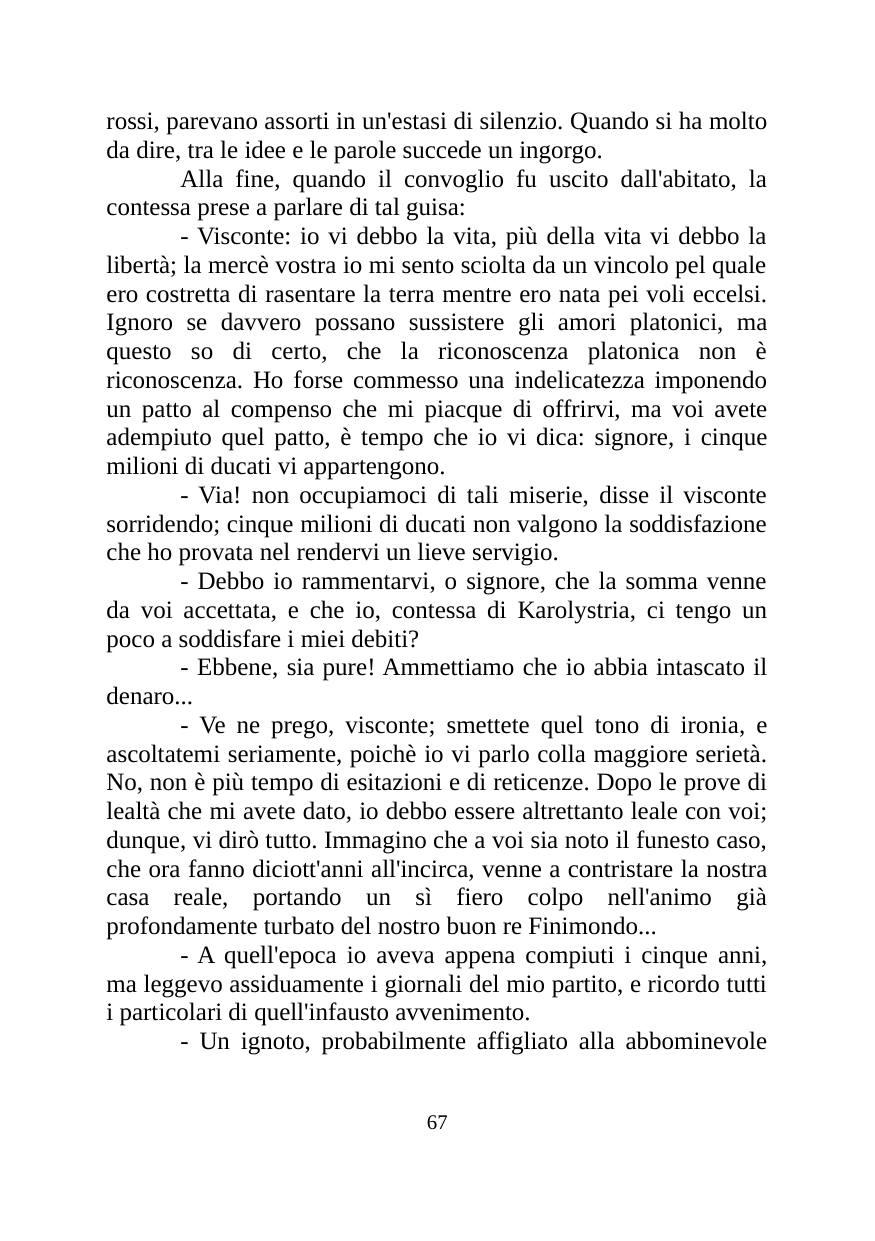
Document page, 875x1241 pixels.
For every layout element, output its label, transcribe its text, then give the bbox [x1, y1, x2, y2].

text - Debbo io rammentarvi, o signore, che la somma venne da voi accettata, e che io, contessa di Karolystria, ci tengo un poco a soddisfare i miei debiti? [106, 566, 768, 652]
text - Un ignoto, probabilmente affigliato alla abbominevole [106, 1026, 768, 1055]
text - Ebbene, sia pure! Ammettiamo che io abbia intascato il denaro... [106, 652, 768, 710]
text - Visconte: io vi debbo la vita, più della vita vi debbo la libertà; la mercè vostra io mi sento sciolta da un vincolo pel quale ero costretta di rasentare la terra mentre ero nata pei voli eccelsi. Ignoro se davvero possano sussistere gli amori platonici, ma questo so di certo, che la riconoscenza platonica non è riconoscenza. Ho forse commesso una indelicatezza imponendo un patto al compenso che mi piacque di offrirvi, ma voi avete adempiuto quel patto, è tempo che io vi dica: signore, i cinque milioni di ducati vi appartengono. [106, 221, 768, 480]
text - A quell'epoca io aveva appena compiuti i cinque anni, ma leggevo assiduamente i giornali del mio partito, e ricordo tutti i particolari di quell'infausto avvenimento. [106, 940, 768, 1026]
text - Ve ne prego, visconte; smettete quel tono di ironia, e ascoltatemi seriamente, poichè io vi parlo colla maggiore serietà. No, non è più tempo di esitazioni e di reticenze. Dopo le prove di lealtà che mi avete dato, io debbo essere altrettanto leale con voi; dunque, vi dirò tutto. Immagino che a voi sia noto il funesto caso, che ora fanno diciott'anni all'incirca, venne a contristare la nostra casa reale, portando un sì fiero colpo nell'animo già profondamente turbato del nostro buon re Finimondo... [106, 710, 768, 940]
text rossi, parevano assorti in un'estasi di silenzio. Quando si ha molto da dire, tra le idee e le parole succede un ingorgo. [106, 106, 768, 164]
text - Via! non occupiamoci di tali miserie, disse il visconte sorridendo; cinque milioni di ducati non valgono la soddisfazione che ho provata nel rendervi un lieve servigio. [106, 480, 768, 566]
text Alla fine, quando il convoglio fu uscito dall'abitato, la contessa prese a parlare di tal guisa: [106, 164, 768, 221]
